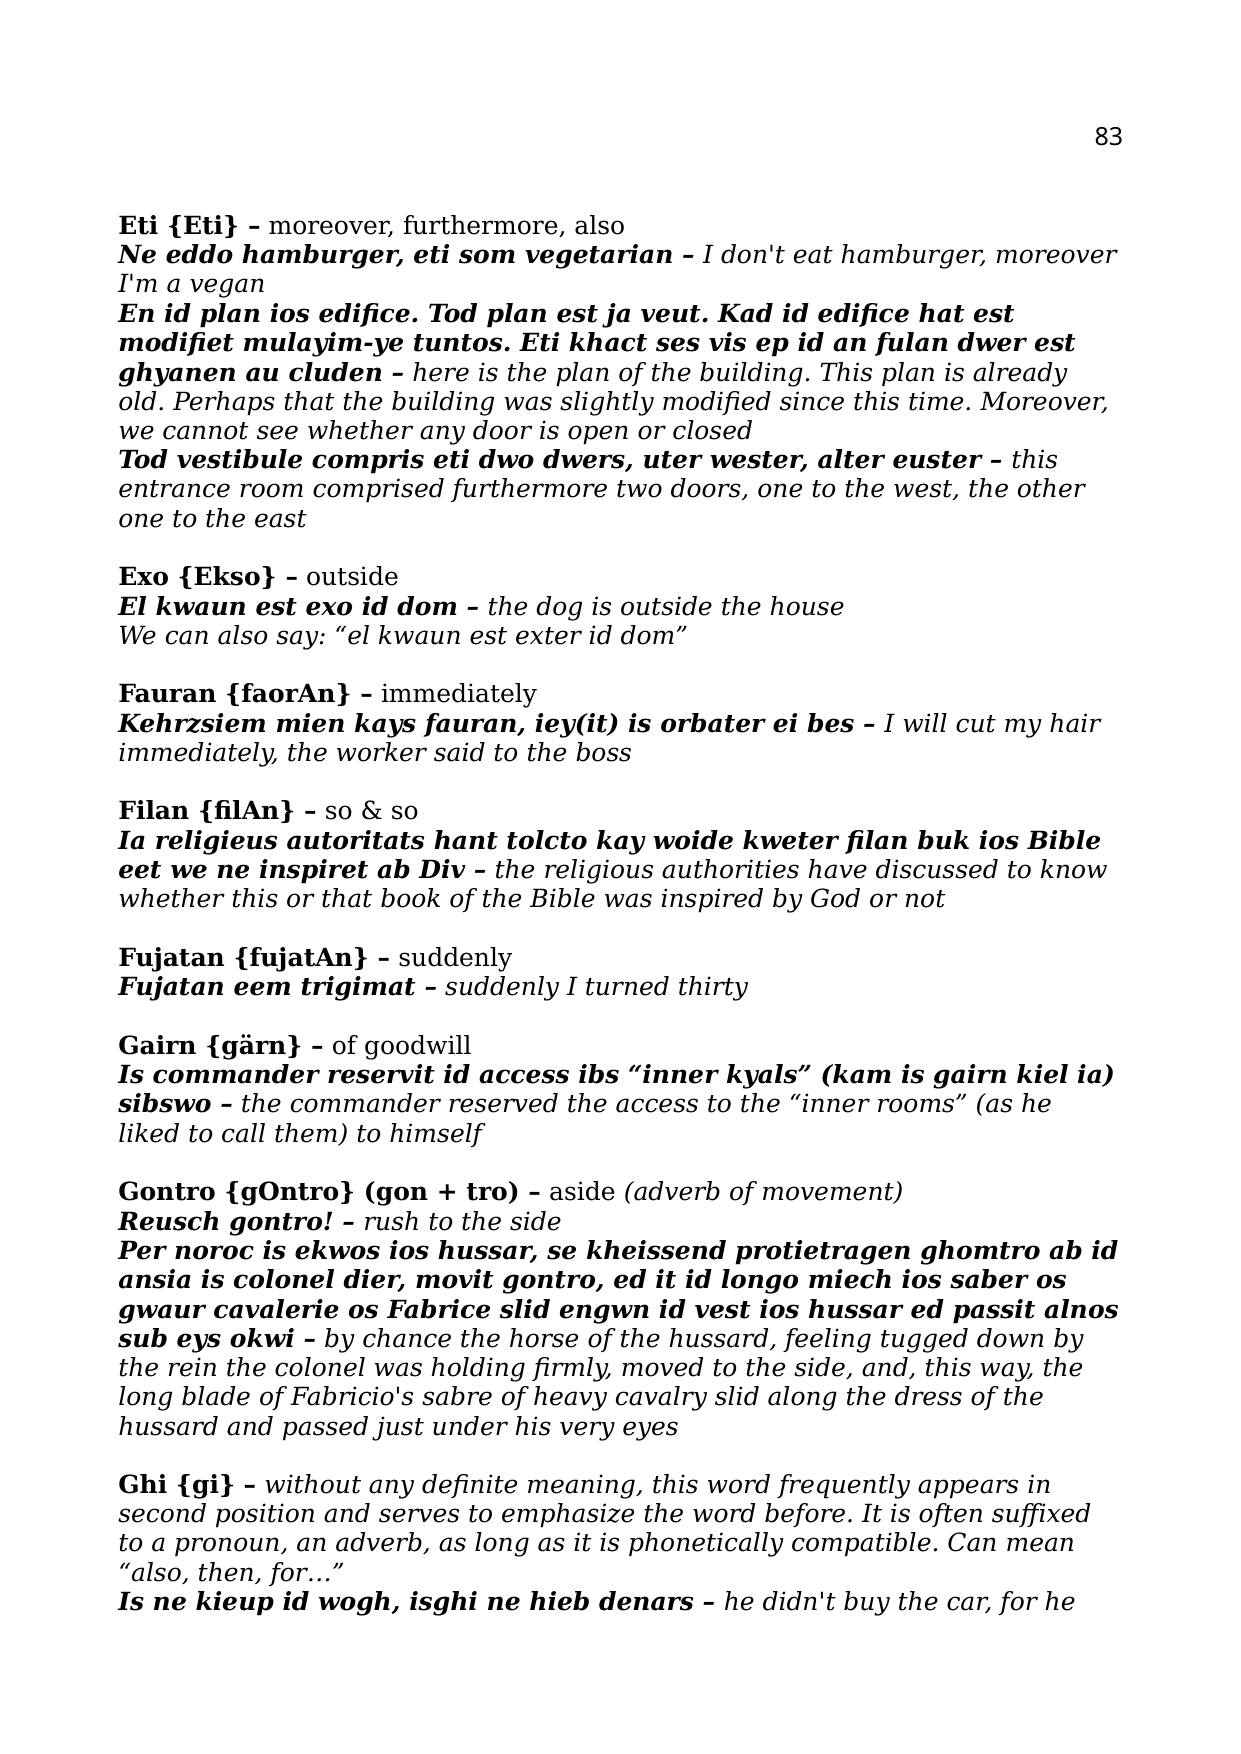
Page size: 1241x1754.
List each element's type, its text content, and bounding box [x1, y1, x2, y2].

text Fujatan {fujatAn} – suddenly [118, 943, 1123, 972]
text Gontro {gOntro} (gon + tro) – aside (adverb of movement) [118, 1177, 1123, 1206]
text Filan {filAn} – so & so [118, 796, 1123, 826]
text Reusch gontro! – rush to the side [118, 1206, 1123, 1236]
text Ghi {gi} – without any definite meaning, this word frequently appears in second position and serves to emphasize the word before. It is often suffixed to a pronoun, an adverb, as long as it is phonetically compatible. Can mean “also, then, for…” [118, 1470, 1123, 1587]
text Tod vestibule compris eti dwo dwers, uter wester, alter euster – this entrance room comprised furthermore two doors, one to the west, the other one to the east [118, 445, 1123, 533]
text Ne eddo hamburger, eti som vegetarian – I don't eat hamburger, moreover I'm a vegan [118, 240, 1123, 299]
text Gairn {gärn} – of goodwill [118, 1031, 1123, 1060]
text We can also say: “el kwaun est exter id dom” [118, 621, 1123, 650]
text Ia religieus autoritats hant tolcto kay woide kweter filan buk ios Bible eet we ne inspiret ab Div – the religious authorities have discussed to know whether this or that book of the Bible was inspired by God or not [118, 826, 1123, 913]
text Exo {Ekso} – outside [118, 562, 1123, 591]
text Fauran {faorAn} – immediately [118, 679, 1123, 708]
text Eti {Eti} – moreover, furthermore, also [118, 211, 1123, 240]
text Kehrzsiem mien kays fauran, iey(it) is orbater ei bes – I will cut my hair immediately, the worker said to the boss [118, 708, 1123, 767]
text Is commander reservit id access ibs “inner kyals” (kam is gairn kiel ia) sibswo – the commander reserved the access to the “inner rooms” (as he liked to call them) to himself [118, 1060, 1123, 1148]
text Is ne kieup id wogh, isghi ne hieb denars – he didn't buy the car, for he [118, 1587, 1123, 1616]
text El kwaun est exo id dom – the dog is outside the house [118, 591, 1123, 621]
text En id plan ios edifice. Tod plan est ja veut. Kad id edifice hat est modifiet mulayim-ye tuntos. Eti khact ses vis ep id an fulan dwer est ghyanen au cluden – here is the plan of the building. This plan is already old. Perhaps that the building was slightly modified since this time. Moreover, we cannot see whether any door is open or closed [118, 299, 1123, 445]
text Fujatan eem trigimat – suddenly I turned thirty [118, 972, 1123, 1001]
text Per noroc is ekwos ios hussar, se kheissend protietragen ghomtro ab id ansia is colonel dier, movit gontro, ed it id longo miech ios saber os gwaur cavalerie os Fabrice slid engwn id vest ios hussar ed passit alnos sub eys okwi – by chance the horse of the hussard, feeling tugged down by the rein the colonel was holding firmly, moved to the side, and, this way, the long blade of Fabricio's sabre of heavy cavalry slid along the dress of the hussard and passed just under his very eyes [118, 1236, 1123, 1441]
